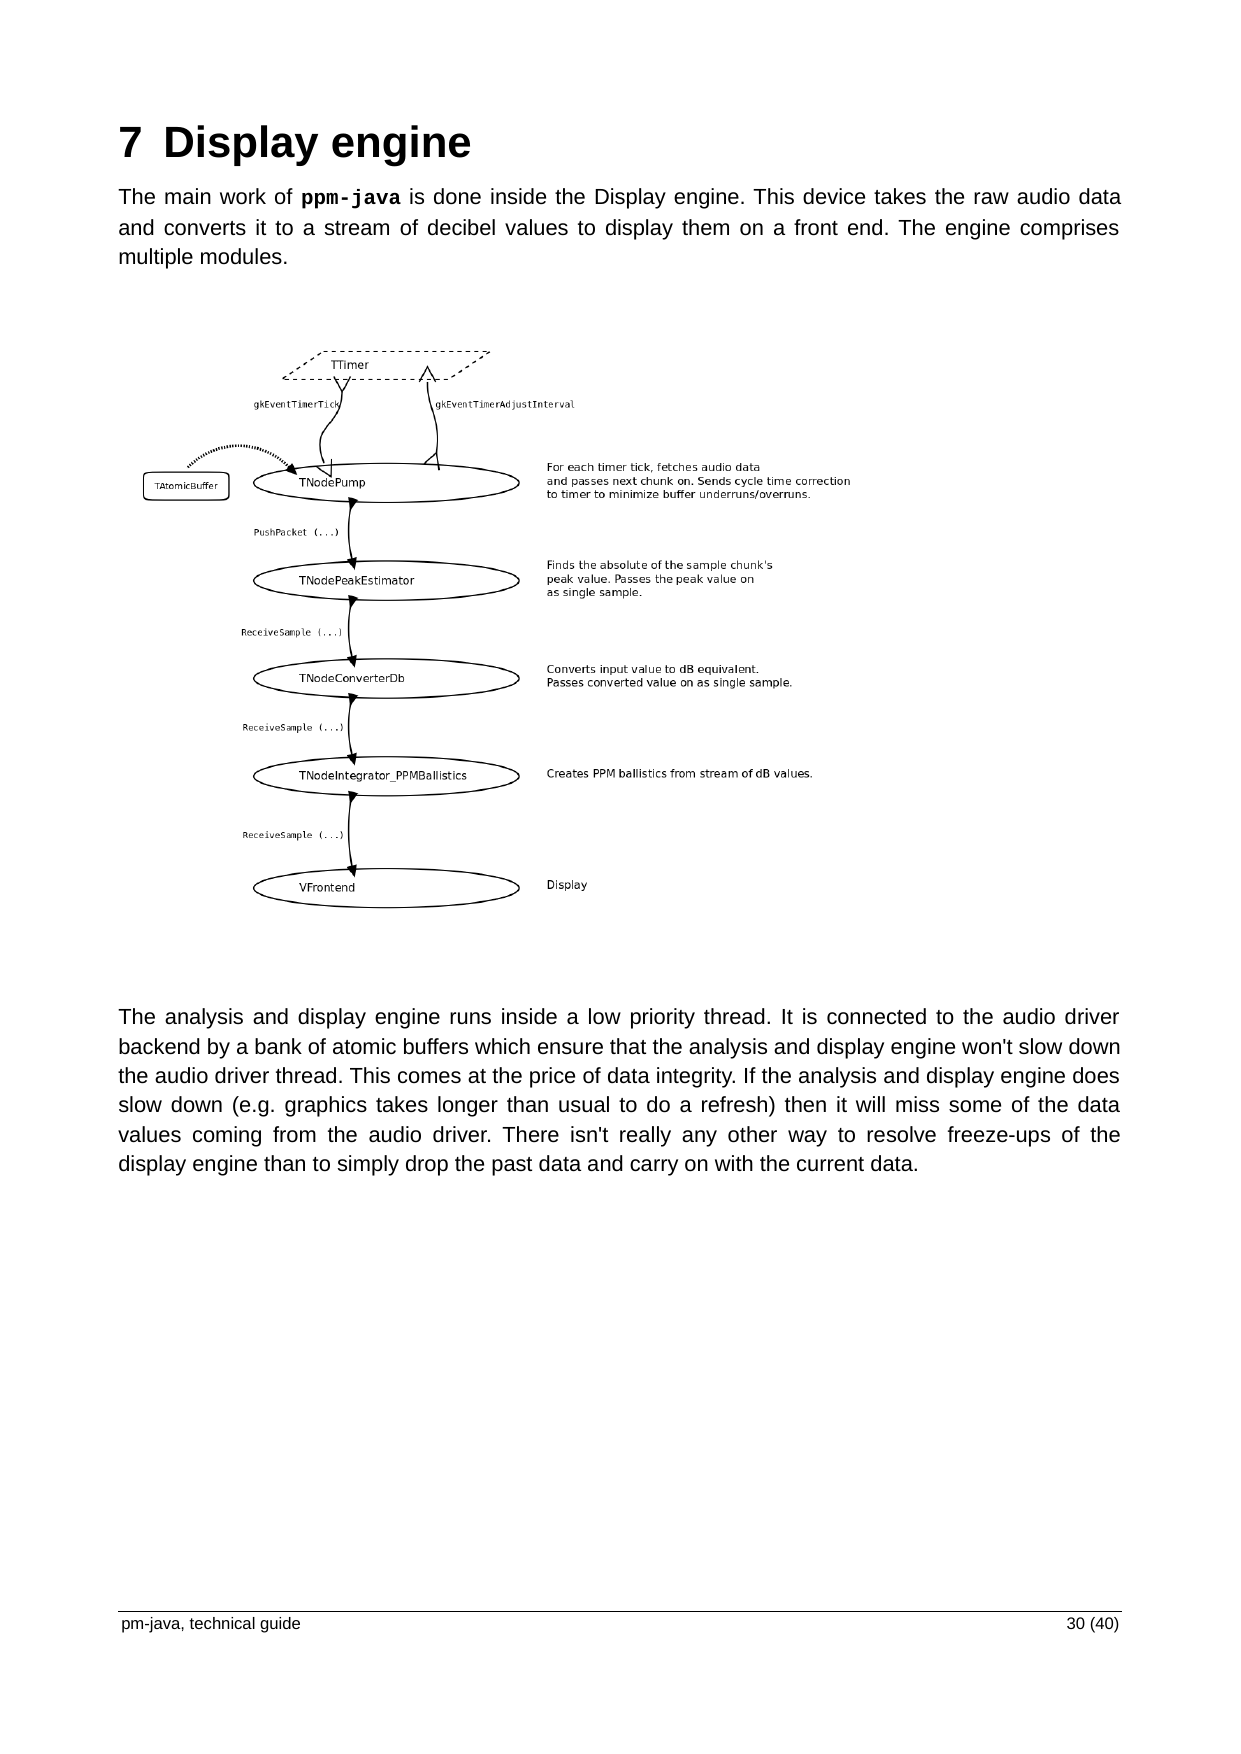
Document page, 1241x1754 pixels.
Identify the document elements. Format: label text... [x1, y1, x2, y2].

text The analysis and display engine runs inside a low priority thread. It is connected to the audio driver backend by a bank of atomic buffers which ensure that the analysis and display engine won't slow down the audio driver thread. This comes at the price of data integrity. If the analysis and display engine does slow down (e.g. graphics takes longer than usual to do a refresh) then it will miss some of the data values coming from the audio driver. There isn't really any other way to resolve freeze-ups of the display engine than to simply drop the past data and carry on with the current data. [118, 1005, 1122, 1176]
picture [127, 335, 851, 924]
subtitle Display engine [118, 118, 1122, 167]
text The main work of ppm-java is done inside the Display engine. This device takes the raw audio data and converts it to a stream of decibel values to display them on a front end. The engine comprises multiple modules. [118, 185, 1122, 269]
